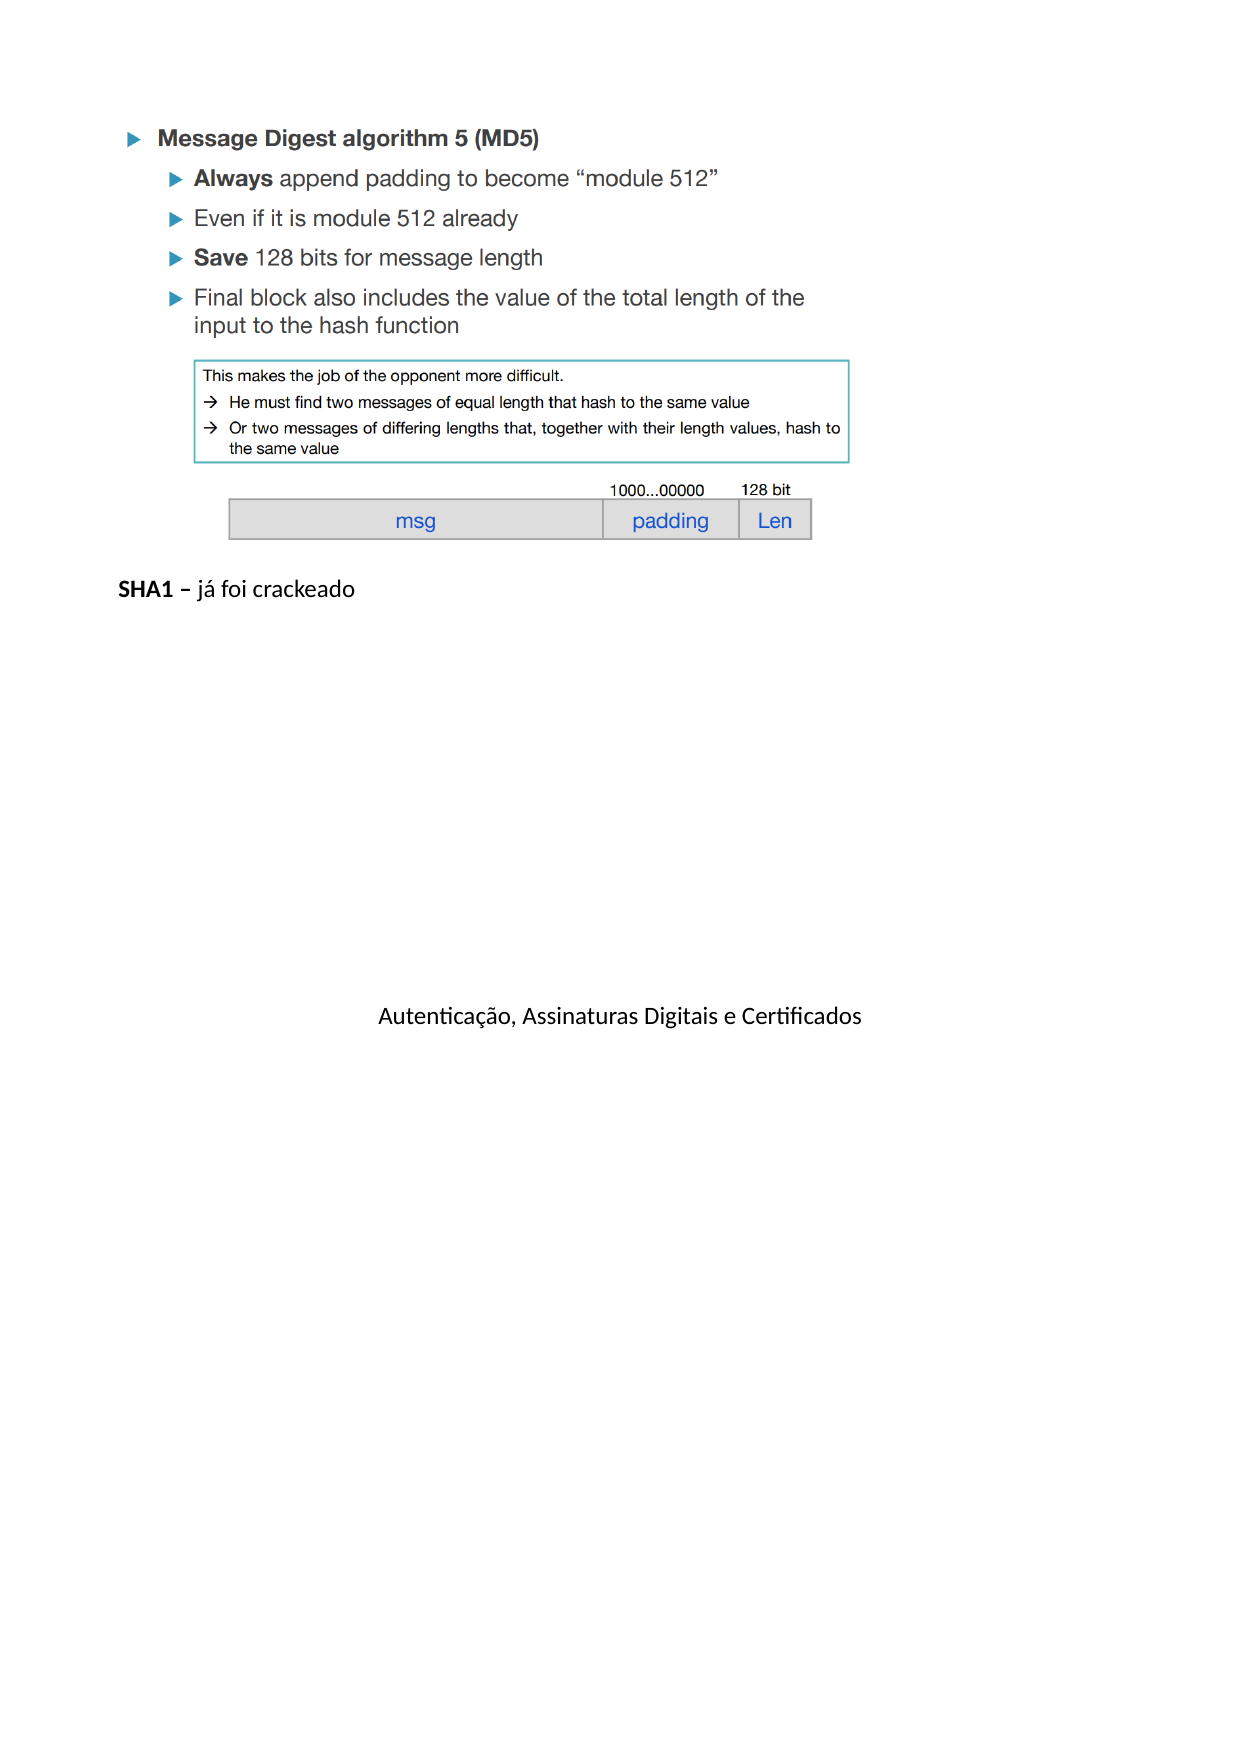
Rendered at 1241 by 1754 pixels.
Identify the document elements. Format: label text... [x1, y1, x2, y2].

text Autenticação, Assinaturas Digitais e Certificados [118, 1000, 1122, 1031]
text SHA1 – já foi crackeado [118, 573, 1122, 603]
